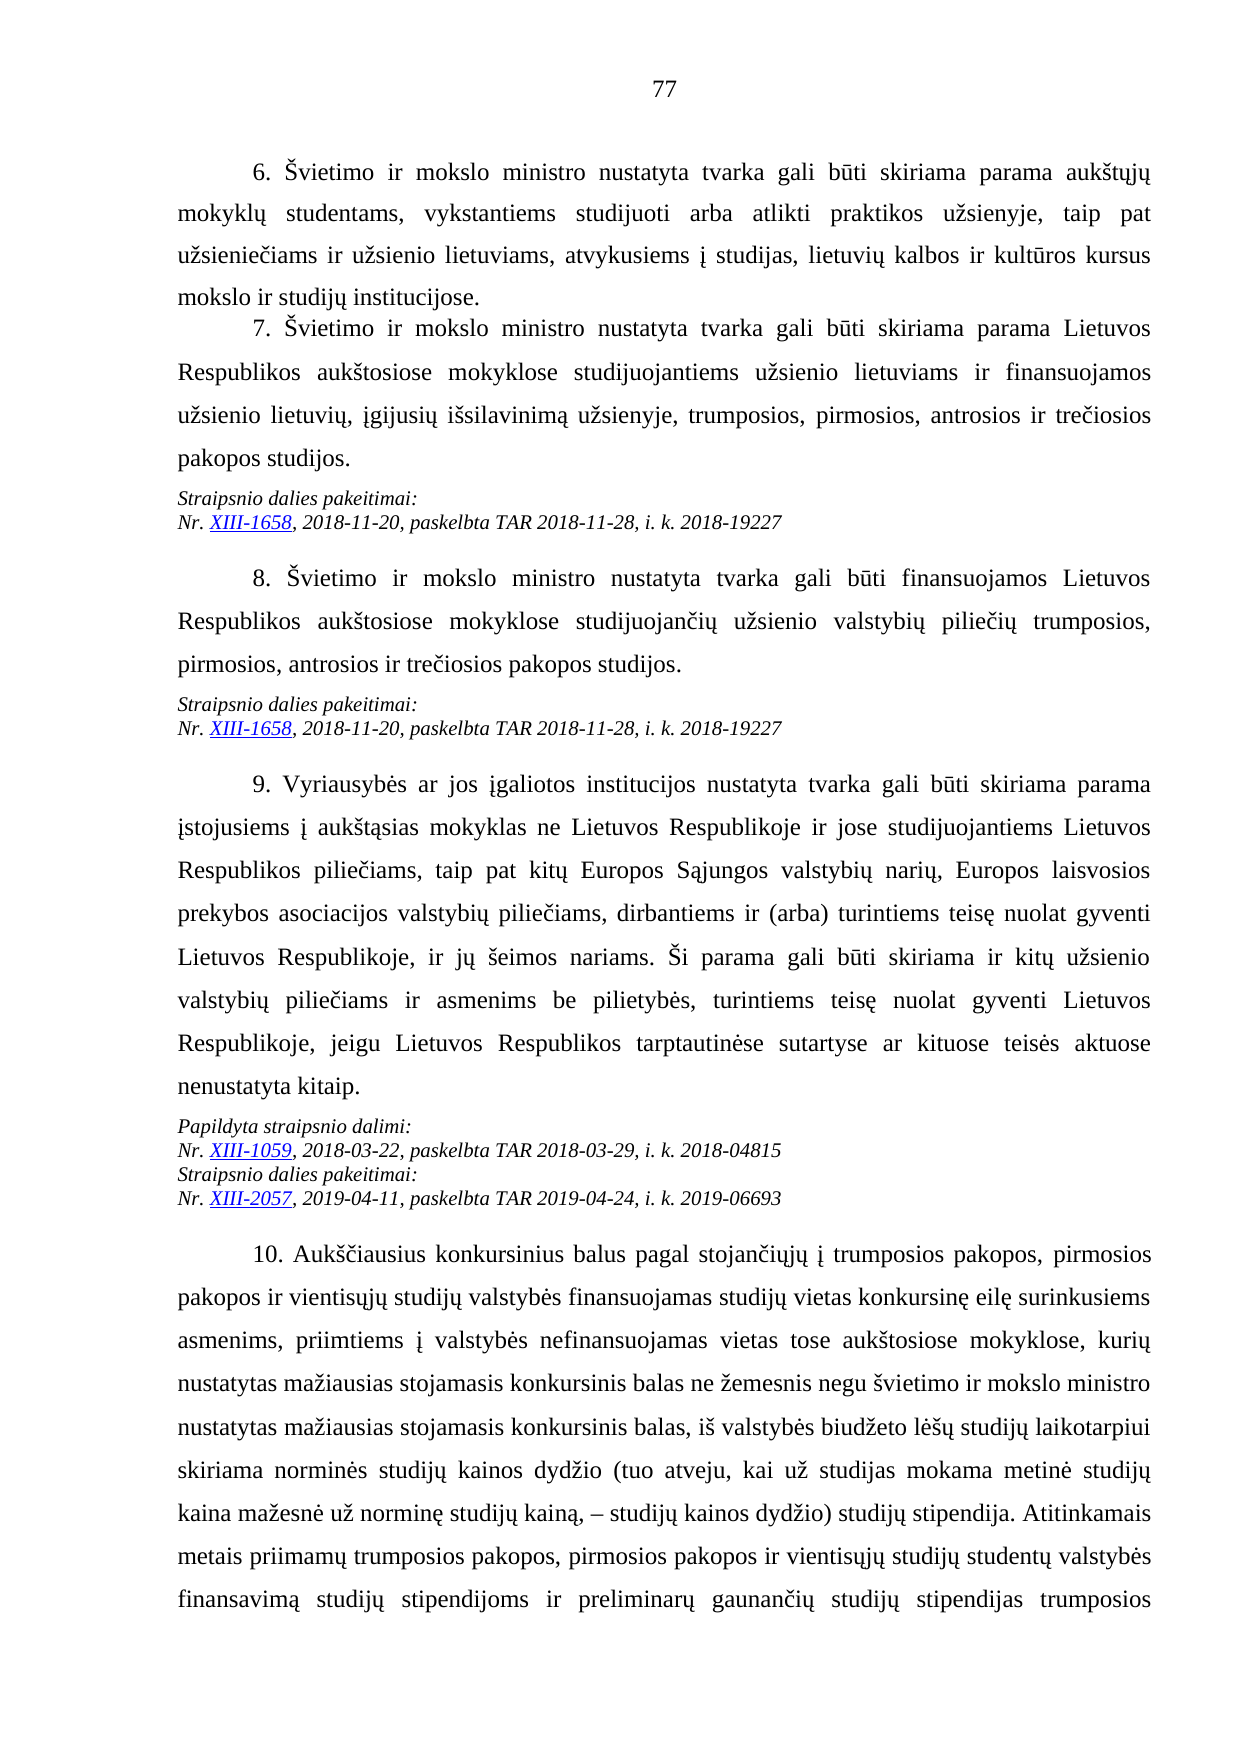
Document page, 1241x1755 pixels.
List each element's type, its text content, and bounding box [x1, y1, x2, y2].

text Straipsnio dalies pakeitimai: [177, 692, 1152, 716]
text 10. Aukščiausius konkursinius balus pagal stojančiųjų į trumposios pakopos, pirmosios pakopos ir vientisųjų studijų valstybės finansuojamas studijų vietas konkursinę eilę surinkusiems asmenims, priimtiems į valstybės nefinansuojamas vietas tose aukštosiose mokyklose, kurių nustatytas mažiausias stojamasis konkursinis balas ne žemesnis negu švietimo ir mokslo ministro nustatytas mažiausias stojamasis konkursinis balas, iš valstybės biudžeto lėšų studijų laikotarpiui skiriama norminės studijų kainos dydžio (tuo atveju, kai už studijas mokama metinė studijų kaina mažesnė už norminę studijų kainą, – studijų kainos dydžio) studijų stipendija. Atitinkamais metais priimamų trumposios pakopos, pirmosios pakopos ir vientisųjų studijų studentų valstybės finansavimą studijų stipendijoms ir preliminarų gaunančių studijų stipendijas trumposios [177, 1239, 1152, 1613]
text 6. Švietimo ir mokslo ministro nustatyta tvarka gali būti skiriama parama aukštųjų mokyklų studentams, vykstantiems studijuoti arba atlikti praktikos užsienyje, taip pat užsieniečiams ir užsienio lietuviams, atvykusiems į studijas, lietuvių kalbos ir kultūros kursus mokslo ir studijų institucijose. [177, 147, 1152, 313]
text Papildyta straipsnio dalimi: [177, 1114, 1152, 1138]
text Straipsnio dalies pakeitimai: [177, 486, 1152, 510]
text 7. Švietimo ir mokslo ministro nustatyta tvarka gali būti skiriama parama Lietuvos Respublikos aukštosiose mokyklose studijuojantiems užsienio lietuviams ir finansuojamos užsienio lietuvių, įgijusių išsilavinimą užsienyje, trumposios, pirmosios, antrosios ir trečiosios pakopos studijos. [177, 313, 1152, 472]
text Straipsnio dalies pakeitimai: [177, 1162, 1152, 1186]
text 8. Švietimo ir mokslo ministro nustatyta tvarka gali būti finansuojamos Lietuvos Respublikos aukštosiose mokyklose studijuojančių užsienio valstybių piliečių trumposios, pirmosios, antrosios ir trečiosios pakopos studijos. [177, 563, 1152, 678]
text Nr. XIII-1059, 2018-03-22, paskelbta TAR 2018-03-29, i. k. 2018-04815 [177, 1138, 1152, 1162]
text Nr. XIII-1658, 2018-11-20, paskelbta TAR 2018-11-28, i. k. 2018-19227 [177, 510, 1152, 534]
text Nr. XIII-2057, 2019-04-11, paskelbta TAR 2019-04-24, i. k. 2019-06693 [177, 1186, 1152, 1210]
text 9. Vyriausybės ar jos įgaliotos institucijos nustatyta tvarka gali būti skiriama parama įstojusiems į aukštąsias mokyklas ne Lietuvos Respublikoje ir jose studijuojantiems Lietuvos Respublikos piliečiams, taip pat kitų Europos Sąjungos valstybių narių, Europos laisvosios prekybos asociacijos valstybių piliečiams, dirbantiems ir (arba) turintiems teisę nuolat gyventi Lietuvos Respublikoje, ir jų šeimos nariams. Ši parama gali būti skiriama ir kitų užsienio valstybių piliečiams ir asmenims be pilietybės, turintiems teisę nuolat gyventi Lietuvos Respublikoje, jeigu Lietuvos Respublikos tarptautinėse sutartyse ar kituose teisės aktuose nenustatyta kitaip. [177, 769, 1152, 1100]
text Nr. XIII-1658, 2018-11-20, paskelbta TAR 2018-11-28, i. k. 2018-19227 [177, 716, 1152, 740]
